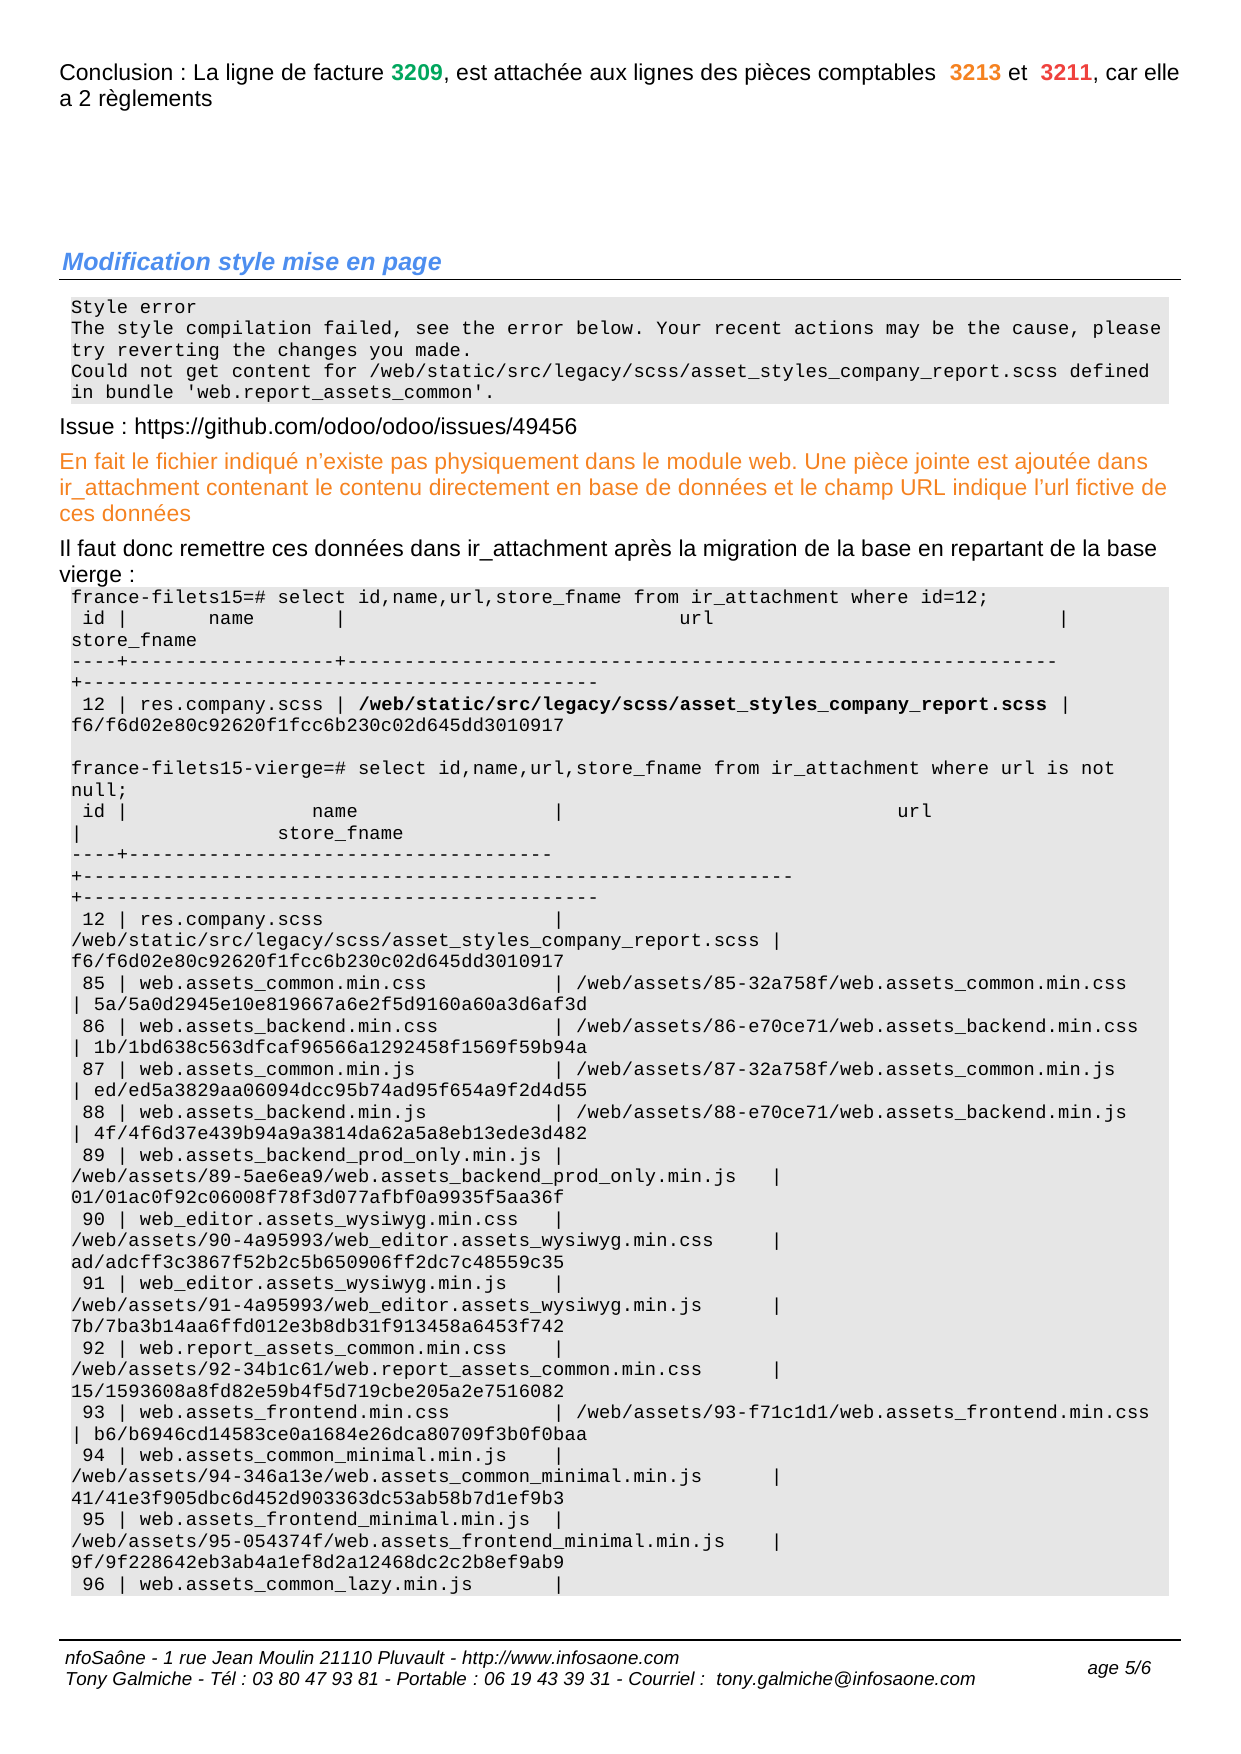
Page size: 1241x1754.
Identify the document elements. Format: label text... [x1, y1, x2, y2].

text 93 | web.assets_frontend.min.css | /web/assets/93-f71c1d1/web.assets_frontend.min.css | b6/b6946cd14583ce0a1684e26dca80709f3b0f0baa [71, 1402, 1169, 1445]
text 94 | web.assets_common_minimal.min.js | /web/assets/94-346a13e/web.assets_common_minimal.min.js | 41/41e3f905dbc6d452d903363dc53ab58b7d1ef9b3 [71, 1445, 1169, 1510]
text id | name | url | store_fname [71, 608, 1169, 651]
text 12 | res.company.scss | /web/static/src/legacy/scss/asset_styles_company_report.scss | f6/f6d02e80c92620f1fcc6b230c02d645dd3010917 [71, 909, 1169, 973]
text 92 | web.report_assets_common.min.css | /web/assets/92-34b1c61/web.report_assets_common.min.css | 15/1593608a8fd82e59b4f5d719cbe205a2e7516082 [71, 1338, 1169, 1402]
subtitle Modification style mise en page [59, 245, 1181, 279]
text The style compilation failed, see the error below. Your recent actions may be the cause, please try reverting the changes you made. [71, 318, 1169, 361]
text france-filets15-vierge=# select id,name,url,store_fname from ir_attachment where url is not null; [71, 759, 1169, 802]
text 96 | web.assets_common_lazy.min.js | [71, 1574, 1169, 1596]
text 85 | web.assets_common.min.css | /web/assets/85-32a758f/web.assets_common.min.css | 5a/5a0d2945e10e819667a6e2f5d9160a60a3d6af3d [71, 973, 1169, 1016]
text 87 | web.assets_common.min.js | /web/assets/87-32a758f/web.assets_common.min.js | ed/ed5a3829aa06094dcc95b74ad95f654a9f2d4d55 [71, 1059, 1169, 1102]
text Conclusion : La ligne de facture 3209, est attachée aux lignes des pièces comptables 3213 et 3211, car elle a 2 règlements [59, 59, 1181, 111]
text En fait le fichier indiqué n’existe pas physiquement dans le module web. Une pièce jointe est ajoutée dans ir_attachment contenant le contenu directement en base de données et le champ URL indique l’url fictive de ces données [59, 448, 1181, 526]
text Could not get content for /web/static/src/legacy/scss/asset_styles_company_report.scss defined in bundle 'web.report_assets_common'. [71, 361, 1169, 404]
text Style error [71, 297, 1169, 318]
text 91 | web_editor.assets_wysiwyg.min.js | /web/assets/91-4a95993/web_editor.assets_wysiwyg.min.js | 7b/7ba3b14aa6ffd012e3b8db31f913458a6453f742 [71, 1274, 1169, 1338]
text Il faut donc remettre ces données dans ir_attachment après la migration de la base en repartant de la base vierge : [59, 535, 1181, 587]
text id | name | url | store_fname [71, 802, 1169, 844]
text 95 | web.assets_frontend_minimal.min.js | /web/assets/95-054374f/web.assets_frontend_minimal.min.js | 9f/9f228642eb3ab4a1ef8d2a12468dc2c2b8ef9ab9 [71, 1510, 1169, 1574]
text 12 | res.company.scss | /web/static/src/legacy/scss/asset_styles_company_report.scss | f6/f6d02e80c92620f1fcc6b230c02d645dd3010917 [71, 694, 1169, 737]
text 89 | web.assets_backend_prod_only.min.js | /web/assets/89-5ae6ea9/web.assets_backend_prod_only.min.js | 01/01ac0f92c06008f78f3d077afbf0a9935f5aa36f [71, 1145, 1169, 1209]
text 88 | web.assets_backend.min.js | /web/assets/88-e70ce71/web.assets_backend.min.js | 4f/4f6d37e439b94a9a3814da62a5a8eb13ede3d482 [71, 1102, 1169, 1145]
text 86 | web.assets_backend.min.css | /web/assets/86-e70ce71/web.assets_backend.min.css | 1b/1bd638c563dfcaf96566a1292458f1569f59b94a [71, 1016, 1169, 1059]
text ----+------------------+--------------------------------------------------------------+--------------------------------------------- [71, 651, 1169, 694]
text Issue : https://github.com/odoo/odoo/issues/49456 [59, 413, 1181, 439]
text france-filets15=# select id,name,url,store_fname from ir_attachment where id=12; [71, 587, 1169, 608]
text 90 | web_editor.assets_wysiwyg.min.css | /web/assets/90-4a95993/web_editor.assets_wysiwyg.min.css | ad/adcff3c3867f52b2c5b650906ff2dc7c48559c35 [71, 1209, 1169, 1274]
text ----+-------------------------------------+--------------------------------------------------------------+--------------------------------------------- [71, 844, 1169, 909]
